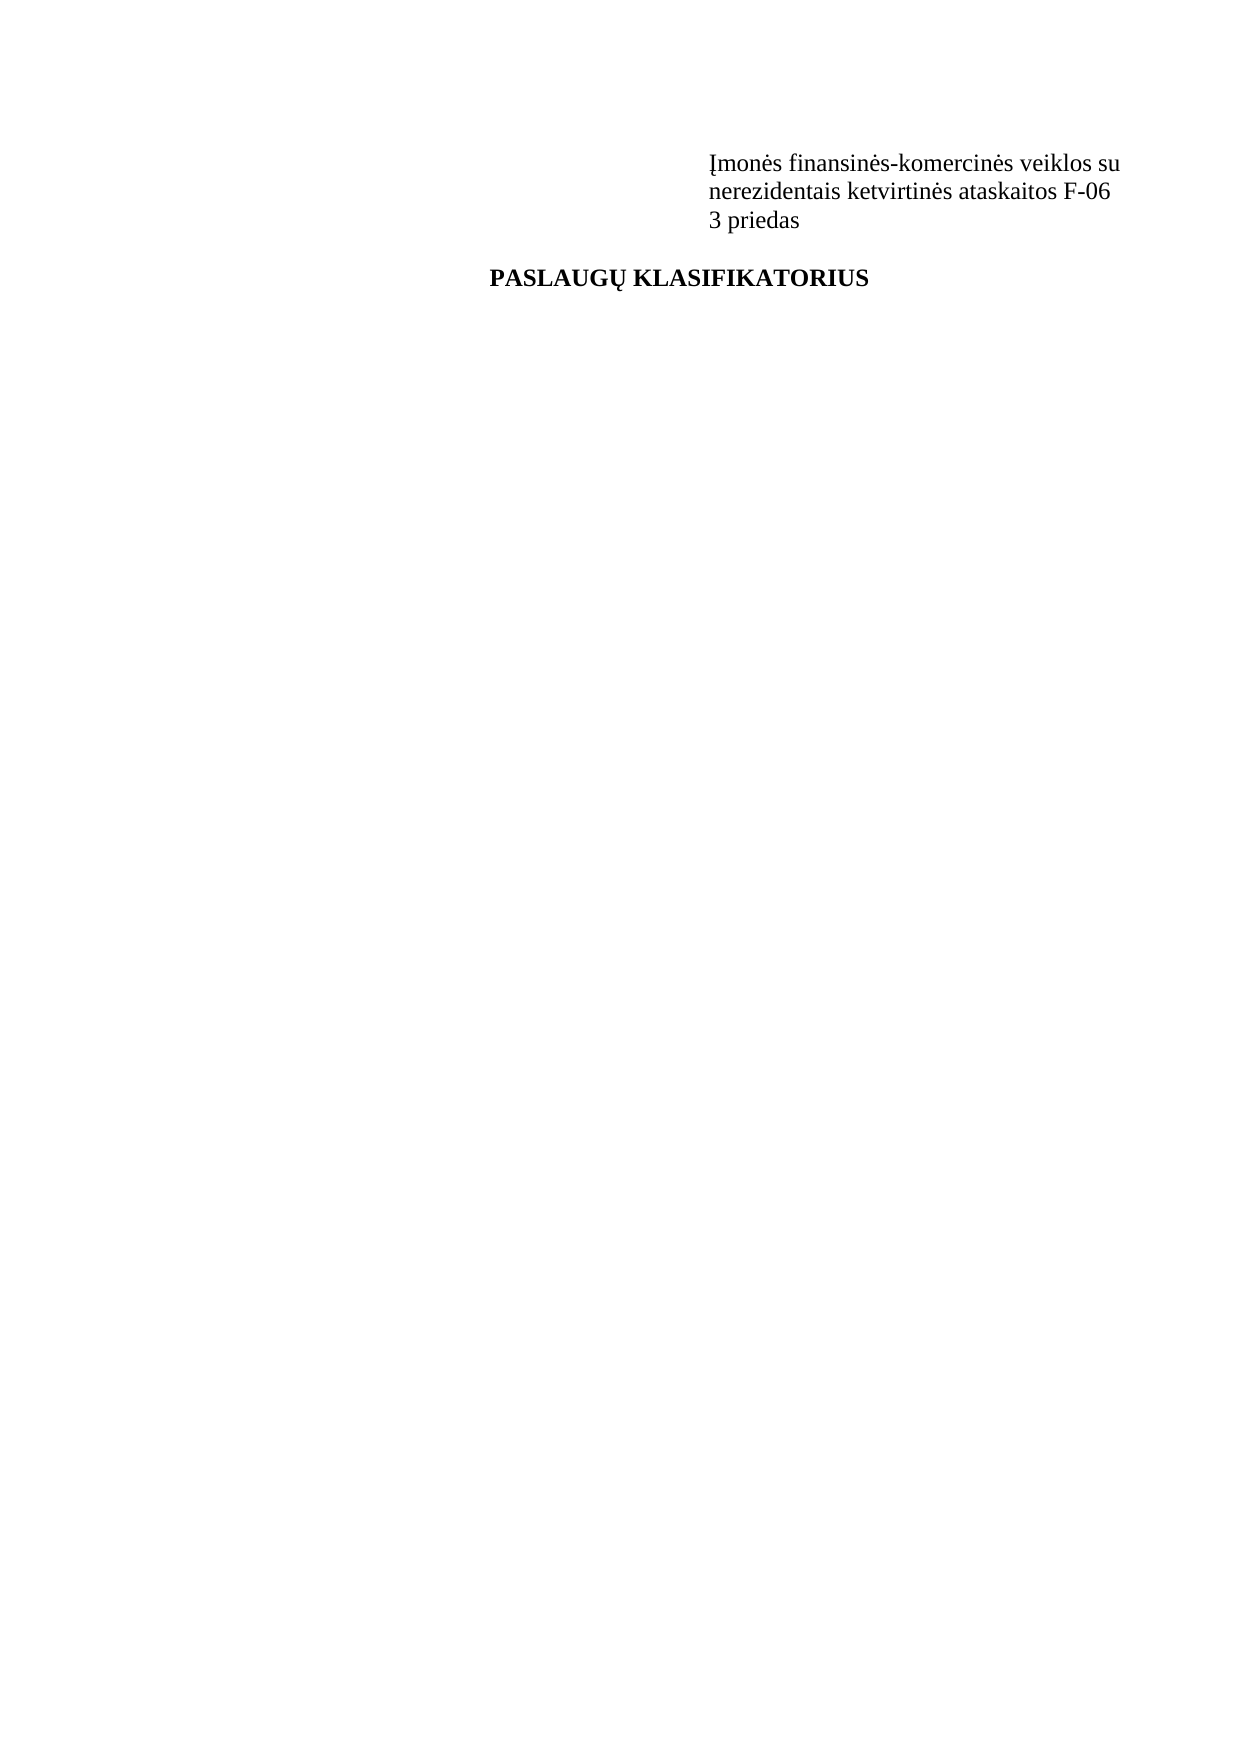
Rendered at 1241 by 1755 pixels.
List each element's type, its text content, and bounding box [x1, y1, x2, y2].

text Įmonės finansinės-komercinės veiklos su [177, 148, 1181, 176]
text PASLAUGŲ KLASIFIKATORIUS [177, 263, 1181, 291]
text 3 priedas [177, 205, 1181, 234]
text nerezidentais ketvirtinės ataskaitos F-06 [177, 176, 1181, 205]
